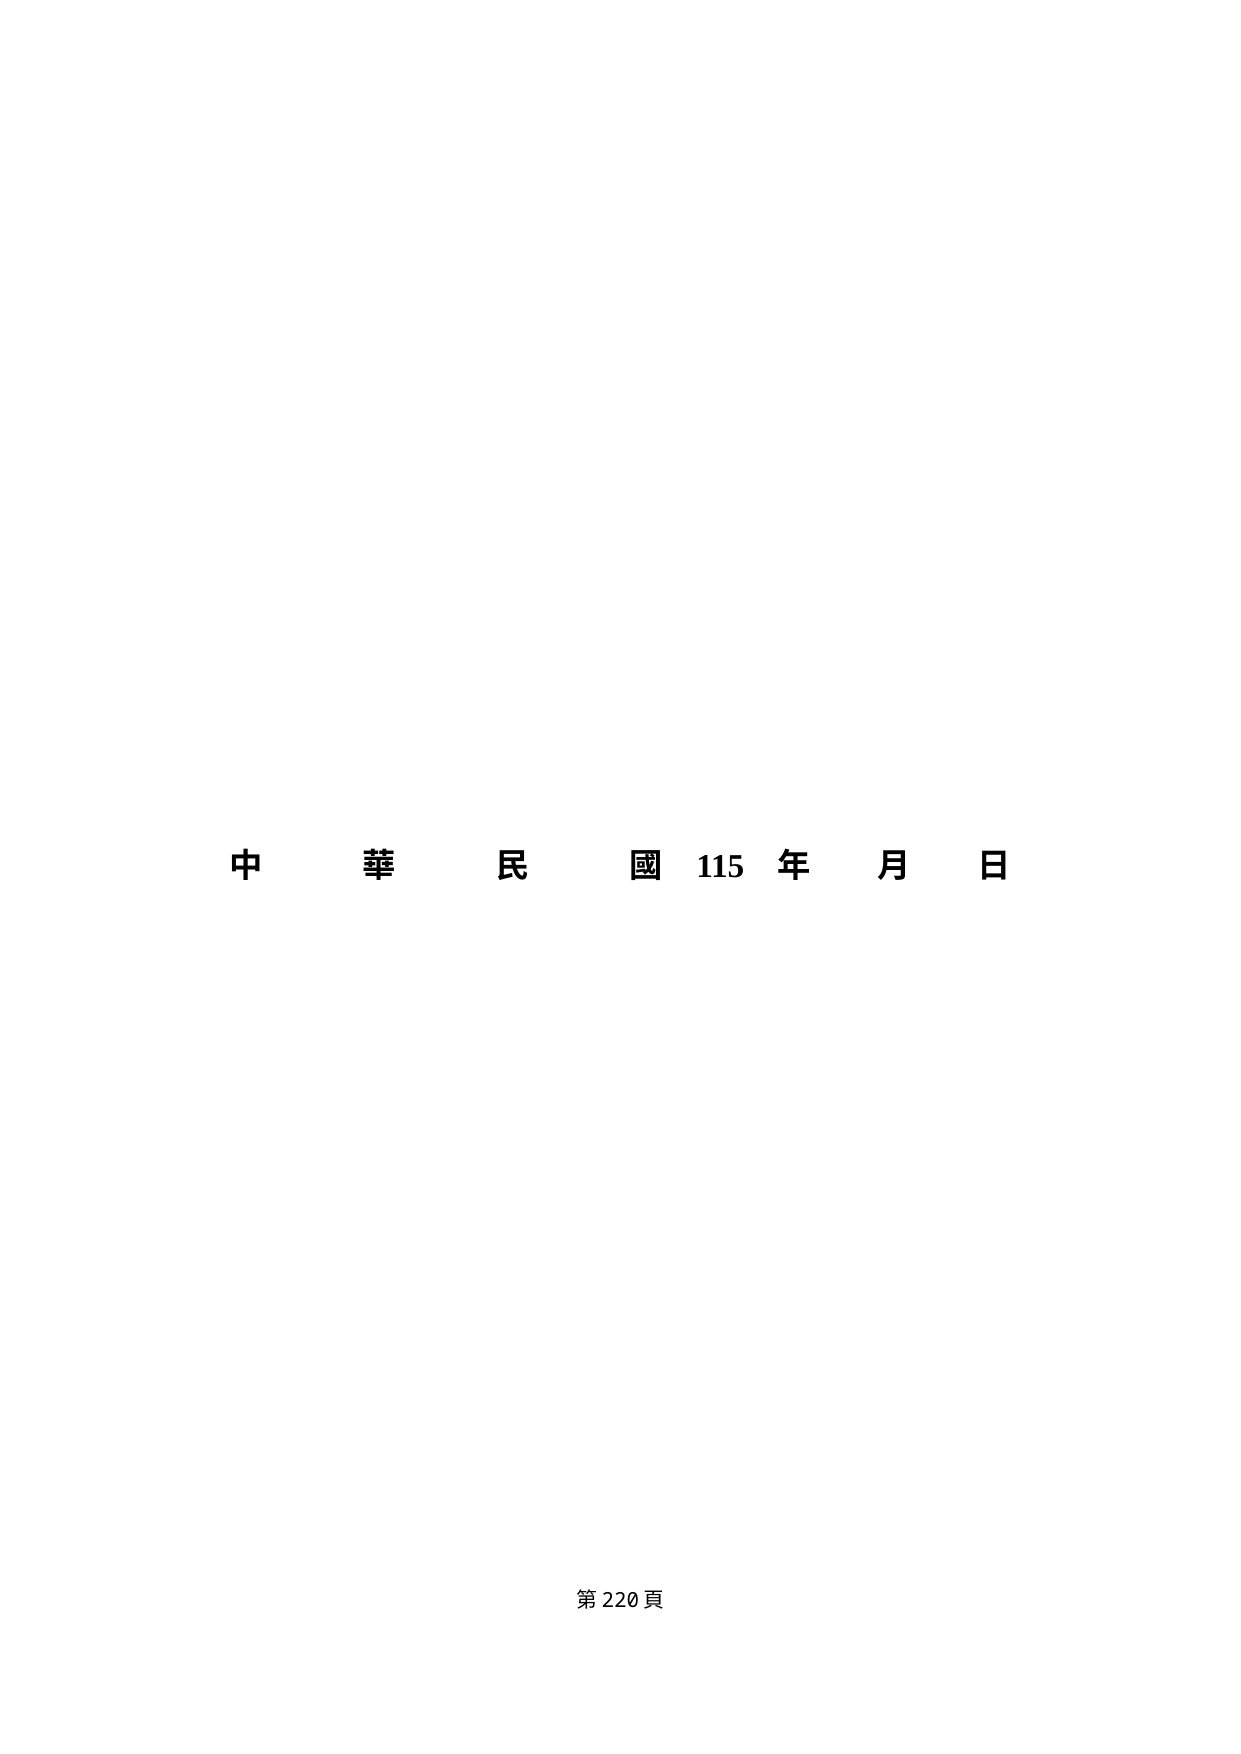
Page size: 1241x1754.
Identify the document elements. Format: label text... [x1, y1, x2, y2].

text 中 華 民 國 115 年 月 日 [118, 821, 1122, 883]
